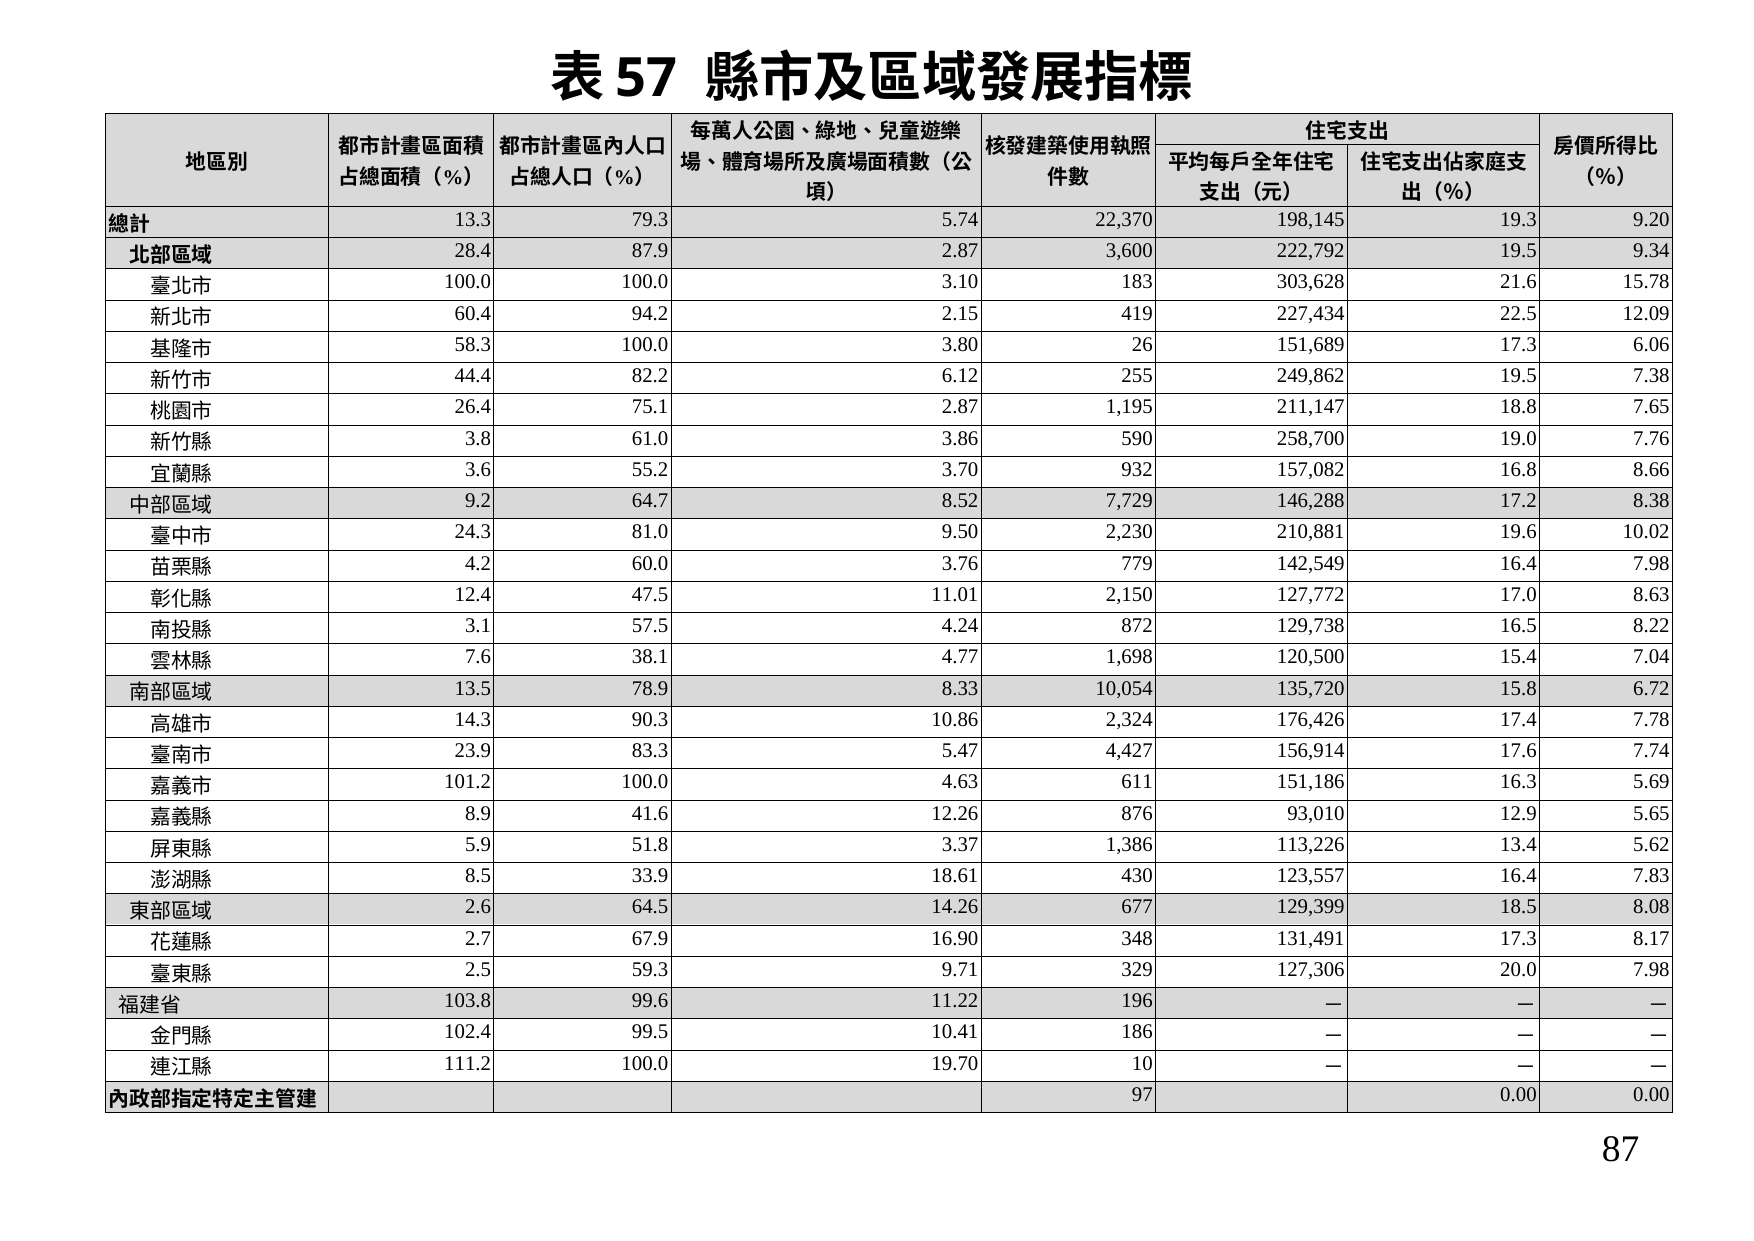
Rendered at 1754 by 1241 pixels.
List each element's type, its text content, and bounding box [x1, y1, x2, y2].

table_cell 7.65 [1540, 394, 1672, 424]
table_cell 7.83 [1540, 863, 1672, 893]
table_cell 8.52 [672, 488, 981, 518]
table_cell 227,434 [1156, 301, 1347, 331]
table_cell 111.2 [329, 1051, 493, 1081]
table_cell 99.6 [494, 988, 671, 1018]
table_cell 127,306 [1156, 957, 1347, 987]
table_cell 9.71 [672, 957, 981, 987]
table_cell 16.3 [1348, 769, 1539, 799]
table_cell 101.2 [329, 769, 493, 799]
table_cell 3.80 [672, 332, 981, 362]
table_cell 102.4 [329, 1019, 493, 1049]
table_cell 872 [982, 613, 1155, 643]
table_cell 福建省 [106, 988, 328, 1018]
table_cell 100.0 [494, 332, 671, 362]
table_cell － [1540, 1019, 1672, 1049]
table_cell 東部區域 [106, 894, 328, 924]
table_cell 11.01 [672, 582, 981, 612]
table_cell 基隆市 [106, 332, 328, 362]
table_cell 26 [982, 332, 1155, 362]
table_cell 4,427 [982, 738, 1155, 768]
table_cell 16.4 [1348, 863, 1539, 893]
table_cell 2.7 [329, 926, 493, 956]
table_cell 11.22 [672, 988, 981, 1018]
subtitle 表57 縣市及區域發展指標 [103, 38, 1639, 113]
table_cell 9.2 [329, 488, 493, 518]
table_cell 17.3 [1348, 926, 1539, 956]
table_cell 總計 [106, 207, 328, 237]
table_cell 苗栗縣 [106, 551, 328, 581]
table_cell 210,881 [1156, 519, 1347, 549]
table_cell 2,230 [982, 519, 1155, 549]
table_cell 15.78 [1540, 269, 1672, 299]
table_cell 10,054 [982, 676, 1155, 706]
table_cell 100.0 [494, 1051, 671, 1081]
table_cell 臺北市 [106, 269, 328, 299]
table_header 每萬人公園、綠地、兒童遊樂場、體育場所及廣場面積數（公頃） [672, 114, 981, 206]
table_cell [494, 1082, 671, 1112]
table_cell 129,399 [1156, 894, 1347, 924]
table_cell 90.3 [494, 707, 671, 737]
table_cell 430 [982, 863, 1155, 893]
table_cell 103.8 [329, 988, 493, 1018]
table_cell 33.9 [494, 863, 671, 893]
table_cell 平均每戶全年住宅支出（元） [1156, 145, 1347, 206]
table_cell 12.9 [1348, 801, 1539, 831]
table_cell 7,729 [982, 488, 1155, 518]
table_cell 4.77 [672, 644, 981, 674]
table_cell 8.08 [1540, 894, 1672, 924]
table_cell 19.6 [1348, 519, 1539, 549]
table_cell 51.8 [494, 832, 671, 862]
table_cell 3.37 [672, 832, 981, 862]
table_cell 677 [982, 894, 1155, 924]
table_cell 南部區域 [106, 676, 328, 706]
table_cell 19.3 [1348, 207, 1539, 237]
table_cell 臺南市 [106, 738, 328, 768]
table_cell 183 [982, 269, 1155, 299]
table_cell 100.0 [494, 269, 671, 299]
table_cell 113,226 [1156, 832, 1347, 862]
table_cell 新竹縣 [106, 426, 328, 456]
table_cell 臺中市 [106, 519, 328, 549]
table_cell 16.90 [672, 926, 981, 956]
table_cell 13.3 [329, 207, 493, 237]
table_cell 20.0 [1348, 957, 1539, 987]
table_cell 高雄市 [106, 707, 328, 737]
table_cell 17.2 [1348, 488, 1539, 518]
table_cell 嘉義縣 [106, 801, 328, 831]
table_cell 8.17 [1540, 926, 1672, 956]
table_cell － [1156, 988, 1347, 1018]
table_cell 8.33 [672, 676, 981, 706]
table_cell 7.78 [1540, 707, 1672, 737]
table_cell 3.1 [329, 613, 493, 643]
table_cell 17.4 [1348, 707, 1539, 737]
table_cell 151,186 [1156, 769, 1347, 799]
table_cell 7.6 [329, 644, 493, 674]
table_cell 4.2 [329, 551, 493, 581]
table_cell 611 [982, 769, 1155, 799]
table_cell 64.5 [494, 894, 671, 924]
table_cell 99.5 [494, 1019, 671, 1049]
table_cell 14.26 [672, 894, 981, 924]
table_cell 1,386 [982, 832, 1155, 862]
table_cell 17.3 [1348, 332, 1539, 362]
table_cell 16.4 [1348, 551, 1539, 581]
table_cell 779 [982, 551, 1155, 581]
table_cell 222,792 [1156, 238, 1347, 268]
table_cell 176,426 [1156, 707, 1347, 737]
table_cell 100.0 [329, 269, 493, 299]
table_cell 67.9 [494, 926, 671, 956]
table_cell 75.1 [494, 394, 671, 424]
table_cell 8.9 [329, 801, 493, 831]
table_cell 7.74 [1540, 738, 1672, 768]
table_cell 彰化縣 [106, 582, 328, 612]
table_cell 419 [982, 301, 1155, 331]
table_cell 55.2 [494, 457, 671, 487]
table_cell 9.20 [1540, 207, 1672, 237]
table_cell 44.4 [329, 363, 493, 393]
table_cell 12.09 [1540, 301, 1672, 331]
table_cell 0.00 [1540, 1082, 1672, 1112]
table_cell 雲林縣 [106, 644, 328, 674]
table_cell 桃園市 [106, 394, 328, 424]
table_cell 82.2 [494, 363, 671, 393]
table_cell － [1156, 1019, 1347, 1049]
table_cell 南投縣 [106, 613, 328, 643]
table_cell 住宅支出佔家庭支出（％） [1348, 145, 1539, 206]
table_cell 8.66 [1540, 457, 1672, 487]
table_cell 123,557 [1156, 863, 1347, 893]
table_cell 6.72 [1540, 676, 1672, 706]
table_cell 13.4 [1348, 832, 1539, 862]
table_cell 8.63 [1540, 582, 1672, 612]
table_cell 19.0 [1348, 426, 1539, 456]
table_cell 142,549 [1156, 551, 1347, 581]
table_cell [329, 1082, 493, 1112]
table_cell 5.65 [1540, 801, 1672, 831]
table_cell 13.5 [329, 676, 493, 706]
table_cell 14.3 [329, 707, 493, 737]
table_cell 5.74 [672, 207, 981, 237]
table_cell 12.26 [672, 801, 981, 831]
table_cell [672, 1082, 981, 1112]
table_cell 9.34 [1540, 238, 1672, 268]
table_cell 7.38 [1540, 363, 1672, 393]
table_cell 329 [982, 957, 1155, 987]
table_cell 7.98 [1540, 551, 1672, 581]
table_cell 2.87 [672, 238, 981, 268]
table_cell 10.41 [672, 1019, 981, 1049]
table_cell 57.5 [494, 613, 671, 643]
table_cell 146,288 [1156, 488, 1347, 518]
table_cell 金門縣 [106, 1019, 328, 1049]
table_cell 4.63 [672, 769, 981, 799]
table_cell 97 [982, 1082, 1155, 1112]
table_cell 10.02 [1540, 519, 1672, 549]
table_cell 5.9 [329, 832, 493, 862]
table_cell 新竹市 [106, 363, 328, 393]
table_cell 3.8 [329, 426, 493, 456]
table_cell 151,689 [1156, 332, 1347, 362]
table_cell 60.4 [329, 301, 493, 331]
table_cell 28.4 [329, 238, 493, 268]
table_cell 22.5 [1348, 301, 1539, 331]
table_cell [1156, 1082, 1347, 1112]
table_cell 7.98 [1540, 957, 1672, 987]
table_cell 5.47 [672, 738, 981, 768]
table_cell 932 [982, 457, 1155, 487]
table_cell 新北市 [106, 301, 328, 331]
table_cell 590 [982, 426, 1155, 456]
table_cell 花蓮縣 [106, 926, 328, 956]
table_cell 79.3 [494, 207, 671, 237]
table_cell 19.70 [672, 1051, 981, 1081]
table_cell 127,772 [1156, 582, 1347, 612]
table_cell 93,010 [1156, 801, 1347, 831]
table_cell 屏東縣 [106, 832, 328, 862]
table_cell 15.4 [1348, 644, 1539, 674]
table_cell 6.06 [1540, 332, 1672, 362]
table_cell 3.70 [672, 457, 981, 487]
table_cell 61.0 [494, 426, 671, 456]
table_cell 60.0 [494, 551, 671, 581]
table_cell 15.8 [1348, 676, 1539, 706]
table_cell 876 [982, 801, 1155, 831]
table_cell 8.38 [1540, 488, 1672, 518]
table_header 房價所得比（％） [1540, 114, 1672, 206]
table_cell 135,720 [1156, 676, 1347, 706]
table_cell 17.6 [1348, 738, 1539, 768]
table_cell 100.0 [494, 769, 671, 799]
table_cell 24.3 [329, 519, 493, 549]
table_cell 澎湖縣 [106, 863, 328, 893]
table_cell 22,370 [982, 207, 1155, 237]
table_cell 255 [982, 363, 1155, 393]
table_header 都市計畫區面積占總面積（%） [329, 114, 493, 206]
table_cell － [1540, 1051, 1672, 1081]
table_cell 26.4 [329, 394, 493, 424]
table_cell 3.10 [672, 269, 981, 299]
table_cell 6.12 [672, 363, 981, 393]
table_cell 348 [982, 926, 1155, 956]
table_cell － [1348, 1051, 1539, 1081]
table_cell 8.22 [1540, 613, 1672, 643]
table_cell 47.5 [494, 582, 671, 612]
table_cell 2,324 [982, 707, 1155, 737]
table_cell 3,600 [982, 238, 1155, 268]
table_cell － [1348, 1019, 1539, 1049]
table_cell － [1156, 1051, 1347, 1081]
table_cell 16.8 [1348, 457, 1539, 487]
table_cell 38.1 [494, 644, 671, 674]
table_cell 1,195 [982, 394, 1155, 424]
table_cell 宜蘭縣 [106, 457, 328, 487]
table_cell 19.5 [1348, 363, 1539, 393]
table_cell 10.86 [672, 707, 981, 737]
table_cell 18.61 [672, 863, 981, 893]
table_cell 8.5 [329, 863, 493, 893]
table_cell 4.24 [672, 613, 981, 643]
table_header 核發建築使用執照件數 [982, 114, 1155, 206]
table_cell 10 [982, 1051, 1155, 1081]
table_cell 120,500 [1156, 644, 1347, 674]
table_cell 7.04 [1540, 644, 1672, 674]
table_cell 1,698 [982, 644, 1155, 674]
table_cell 58.3 [329, 332, 493, 362]
table_cell 5.69 [1540, 769, 1672, 799]
table_cell 21.6 [1348, 269, 1539, 299]
table_cell 3.6 [329, 457, 493, 487]
table_cell 87.9 [494, 238, 671, 268]
table_cell 186 [982, 1019, 1155, 1049]
table_cell 19.5 [1348, 238, 1539, 268]
table_cell 303,628 [1156, 269, 1347, 299]
table_cell 12.4 [329, 582, 493, 612]
table_cell 16.5 [1348, 613, 1539, 643]
table_cell 2.15 [672, 301, 981, 331]
table_cell 連江縣 [106, 1051, 328, 1081]
table_header 地區別 [106, 114, 328, 206]
table_cell 156,914 [1156, 738, 1347, 768]
table_cell 94.2 [494, 301, 671, 331]
table_header 住宅支出 [1156, 114, 1539, 144]
table_cell 7.76 [1540, 426, 1672, 456]
table_cell 157,082 [1156, 457, 1347, 487]
table_cell 129,738 [1156, 613, 1347, 643]
table_cell 249,862 [1156, 363, 1347, 393]
table_cell 59.3 [494, 957, 671, 987]
table_cell 41.6 [494, 801, 671, 831]
table_cell 196 [982, 988, 1155, 1018]
table_cell 中部區域 [106, 488, 328, 518]
table_cell 2.5 [329, 957, 493, 987]
table_cell 81.0 [494, 519, 671, 549]
table_cell 17.0 [1348, 582, 1539, 612]
table_cell 3.76 [672, 551, 981, 581]
table_cell 臺東縣 [106, 957, 328, 987]
table_cell 9.50 [672, 519, 981, 549]
table_cell 嘉義市 [106, 769, 328, 799]
table_cell 2.6 [329, 894, 493, 924]
table_cell 0.00 [1348, 1082, 1539, 1112]
table_cell 3.86 [672, 426, 981, 456]
table_cell 258,700 [1156, 426, 1347, 456]
table_cell 23.9 [329, 738, 493, 768]
table_cell 2.87 [672, 394, 981, 424]
table_cell － [1348, 988, 1539, 1018]
table_cell 83.3 [494, 738, 671, 768]
table_cell 北部區域 [106, 238, 328, 268]
table_cell 18.5 [1348, 894, 1539, 924]
table_cell － [1540, 988, 1672, 1018]
table_cell 2,150 [982, 582, 1155, 612]
table_cell 內政部指定特定主管建 [106, 1082, 328, 1112]
table_cell 131,491 [1156, 926, 1347, 956]
table_cell 18.8 [1348, 394, 1539, 424]
table_cell 211,147 [1156, 394, 1347, 424]
table_cell 5.62 [1540, 832, 1672, 862]
table_cell 78.9 [494, 676, 671, 706]
table_cell 64.7 [494, 488, 671, 518]
table_header 都市計畫區內人口占總人口（%） [494, 114, 671, 206]
table_cell 198,145 [1156, 207, 1347, 237]
